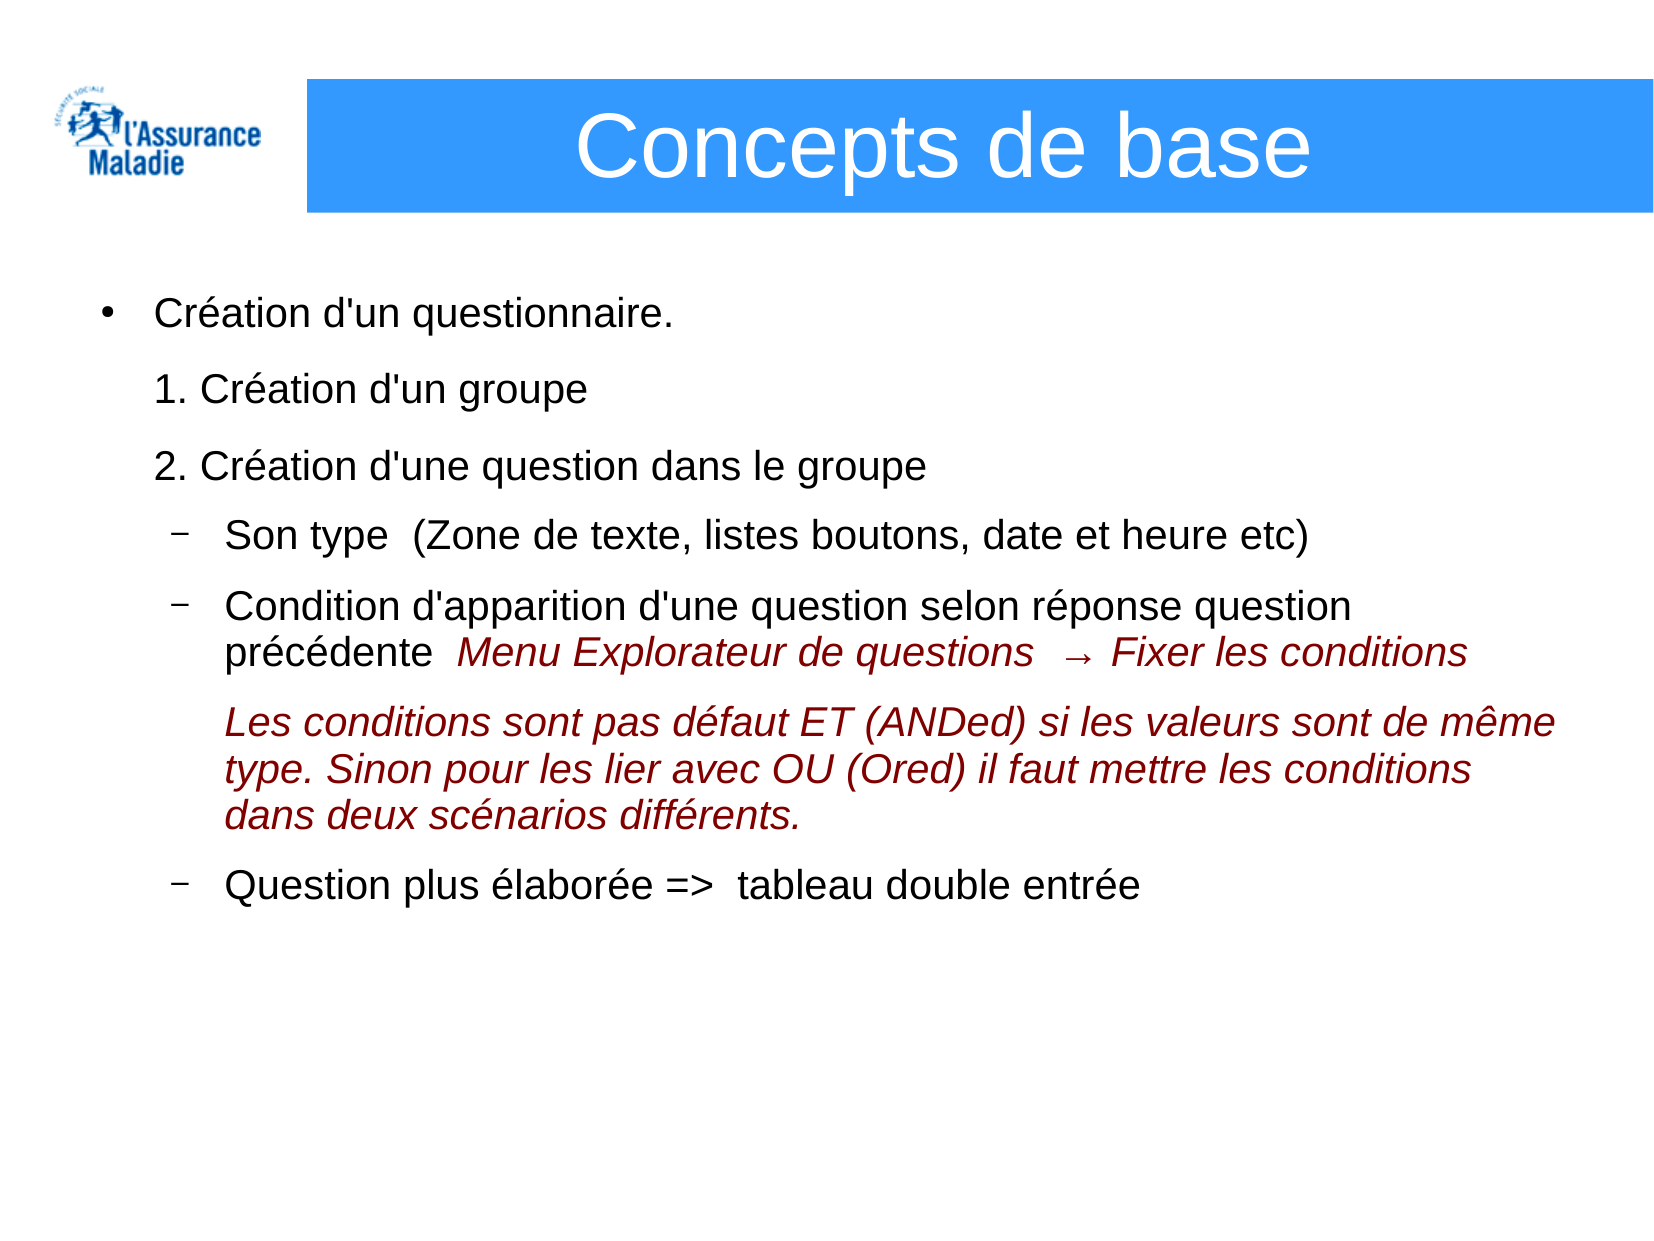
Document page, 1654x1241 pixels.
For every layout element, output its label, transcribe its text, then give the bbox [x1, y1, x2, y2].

list Création d'un questionnaire. 1. Création d'un groupe 2. Création d'une question dans le groupe Son type (Zone de texte, listes boutons, date et heure etc) Condition d'apparition d'une question selon réponse question précédente Menu Explorateur de questions → Fixer les conditions Les conditions sont pas défaut ET (ANDed) si les valeurs sont de même type. Sinon pour les lier avec OU (Ored) il faut mettre les conditions dans deux scénarios différents. Question plus élaborée => tableau double entrée [82, 290, 1571, 1010]
title Concepts de base [307, 79, 1654, 213]
picture [33, 82, 261, 177]
